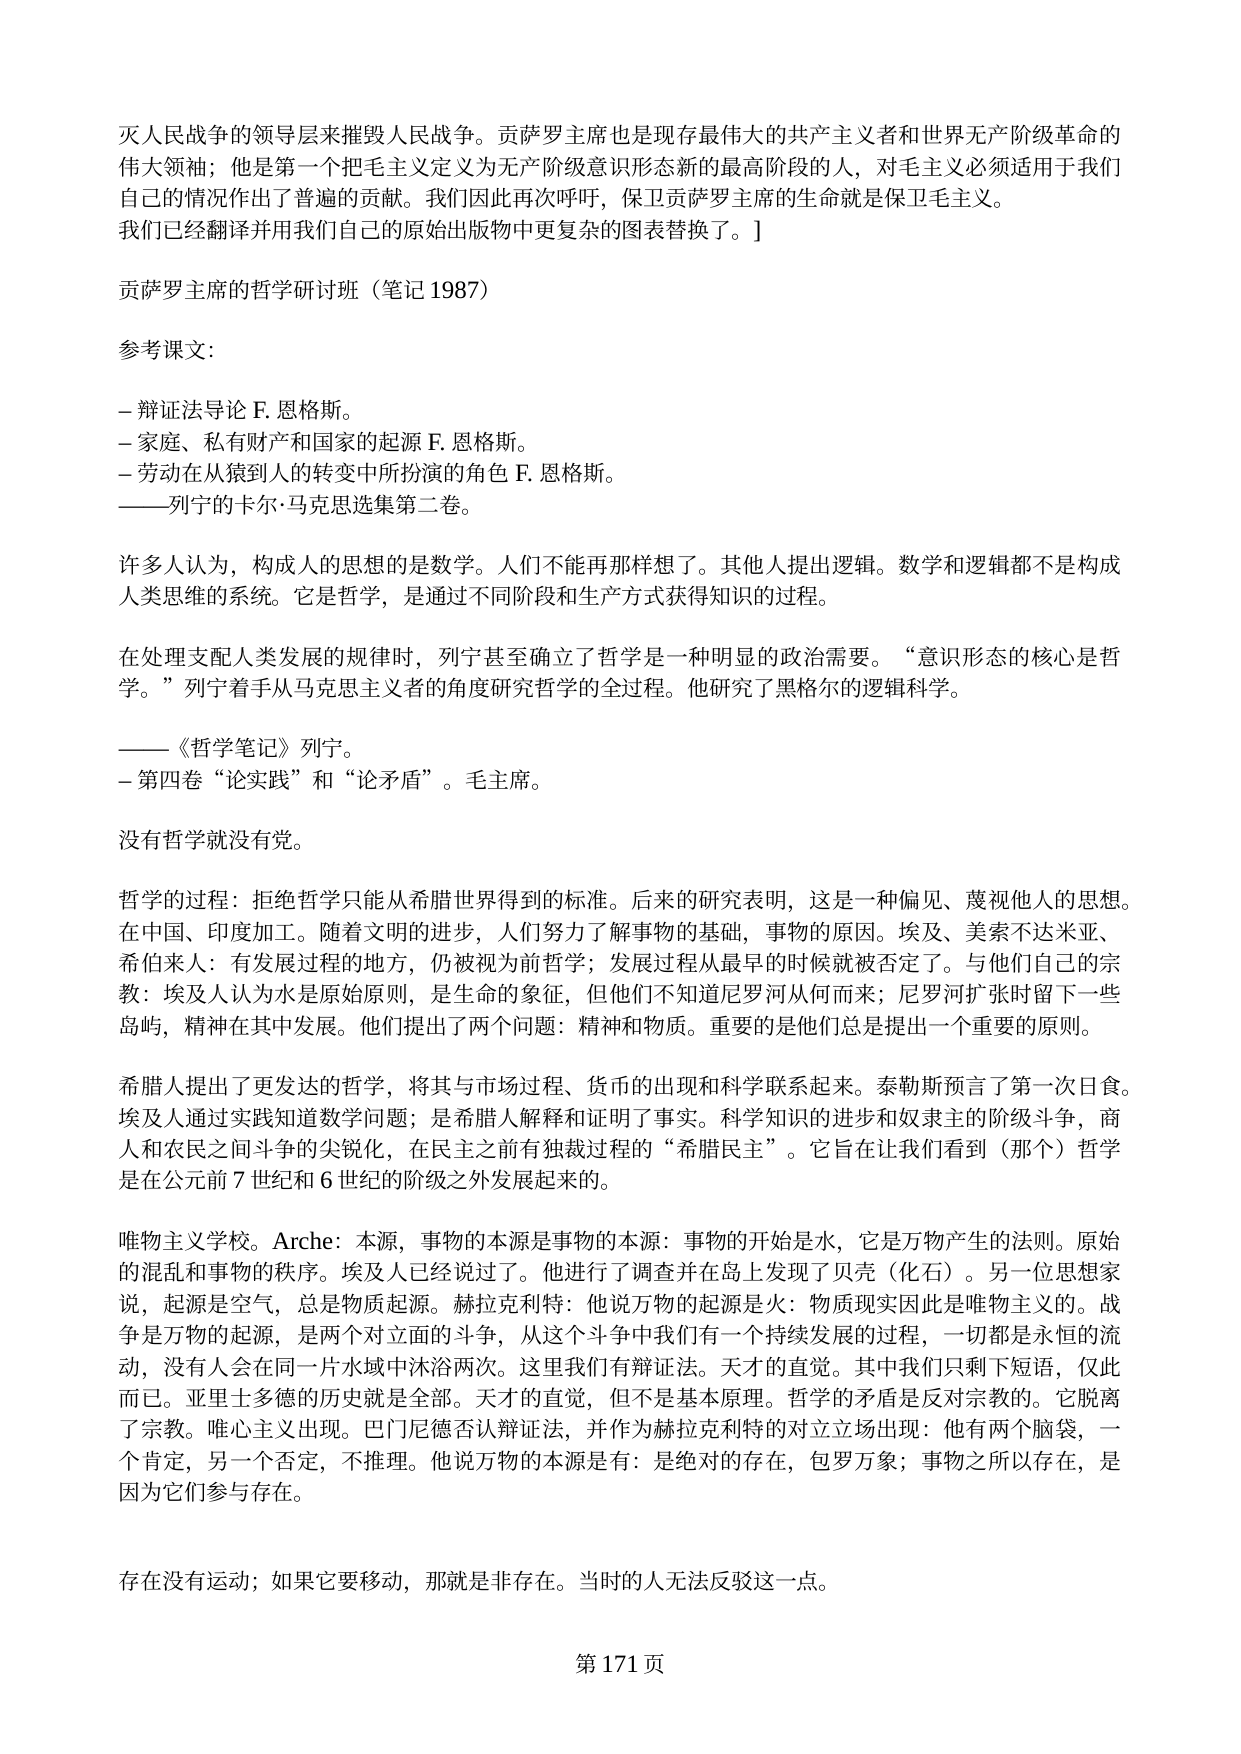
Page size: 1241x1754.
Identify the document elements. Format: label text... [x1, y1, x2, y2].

text – 劳动在从猿到人的转变中所扮演的角色 F. 恩格斯。 [118, 456, 1122, 488]
text 唯物主义学校。Arche：本源，事物的本源是事物的本源：事物的开始是水，它是万物产生的法则。原始的混乱和事物的秩序。埃及人已经说过了。他进行了调查并在岛上发现了贝壳（化石）。另一位思想家说，起源是空气，总是物质起源。赫拉克利特：他说万物的起源是火：物质现实因此是唯物主义的。战争是万物的起源，是两个对立面的斗争，从这个斗争中我们有一个持续发展的过程，一切都是永恒的流动，没有人会在同一片水域中沐浴两次。这里我们有辩证法。天才的直觉。其中我们只剩下短语，仅此而已。亚里士多德的历史就是全部。天才的直觉，但不是基本原理。哲学的矛盾是反对宗教的。它脱离了宗教。唯心主义出现。巴门尼德否认辩证法，并作为赫拉克利特的对立立场出现：他有两个脑袋，一个肯定，另一个否定，不推理。他说万物的本源是有：是绝对的存在，包罗万象；事物之所以存在，是因为它们参与存在。 [118, 1224, 1122, 1507]
text 哲学的过程：拒绝哲学只能从希腊世界得到的标准。后来的研究表明，这是一种偏见、蔑视他人的思想。在中国、印度加工。随着文明的进步，人们努力了解事物的基础，事物的原因。埃及、美索不达米亚、希伯来人：有发展过程的地方，仍被视为前哲学；发展过程从最早的时候就被否定了。与他们自己的宗教：埃及人认为水是原始原则，是生命的象征，但他们不知道尼罗河从何而来；尼罗河扩张时留下一些岛屿，精神在其中发展。他们提出了两个问题：精神和物质。重要的是他们总是提出一个重要的原则。 [118, 883, 1122, 1041]
text 许多人认为，构成人的思想的是数学。人们不能再那样想了。其他人提出逻辑。数学和逻辑都不是构成人类思维的系统。它是哲学，是通过不同阶段和生产方式获得知识的过程。 [118, 548, 1122, 611]
text 参考课文： [118, 333, 1122, 365]
text – 辩证法导论 F. 恩格斯。 [118, 393, 1122, 425]
text 没有哲学就没有党。 [118, 823, 1122, 854]
text ——列宁的卡尔·马克思选集第二卷。 [118, 488, 1122, 519]
text – 家庭、私有财产和国家的起源 F. 恩格斯。 [118, 425, 1122, 456]
text 贡萨罗主席的哲学研讨班（笔记1987） [118, 273, 1122, 304]
text 希腊人提出了更发达的哲学，将其与市场过程、货币的出现和科学联系起来。泰勒斯预言了第一次日食。埃及人通过实践知道数学问题；是希腊人解释和证明了事实。科学知识的进步和奴隶主的阶级斗争，商人和农民之间斗争的尖锐化，在民主之前有独裁过程的“希腊民主”。它旨在让我们看到（那个）哲学是在公元前7世纪和6世纪的阶级之外发展起来的。 [118, 1069, 1122, 1195]
text 我们已经翻译并用我们自己的原始出版物中更复杂的图表替换了。] [118, 213, 1122, 244]
text 在处理支配人类发展的规律时，列宁甚至确立了哲学是一种明显的政治需要。“意识形态的核心是哲学。”列宁着手从马克思主义者的角度研究哲学的全过程。他研究了黑格尔的逻辑科学。 [118, 640, 1122, 703]
text – 第四卷“论实践”和“论矛盾”。毛主席。 [118, 763, 1122, 794]
text 灭人民战争的领导层来摧毁人民战争。贡萨罗主席也是现存最伟大的共产主义者和世界无产阶级革命的伟大领袖；他是第一个把毛主义定义为无产阶级意识形态新的最高阶段的人，对毛主义必须适用于我们自己的情况作出了普遍的贡献。我们因此再次呼吁，保卫贡萨罗主席的生命就是保卫毛主义。 [118, 118, 1122, 213]
text 存在没有运动；如果它要移动，那就是非存在。当时的人无法反驳这一点。 [118, 1564, 1122, 1596]
text ——《哲学笔记》列宁。 [118, 731, 1122, 763]
